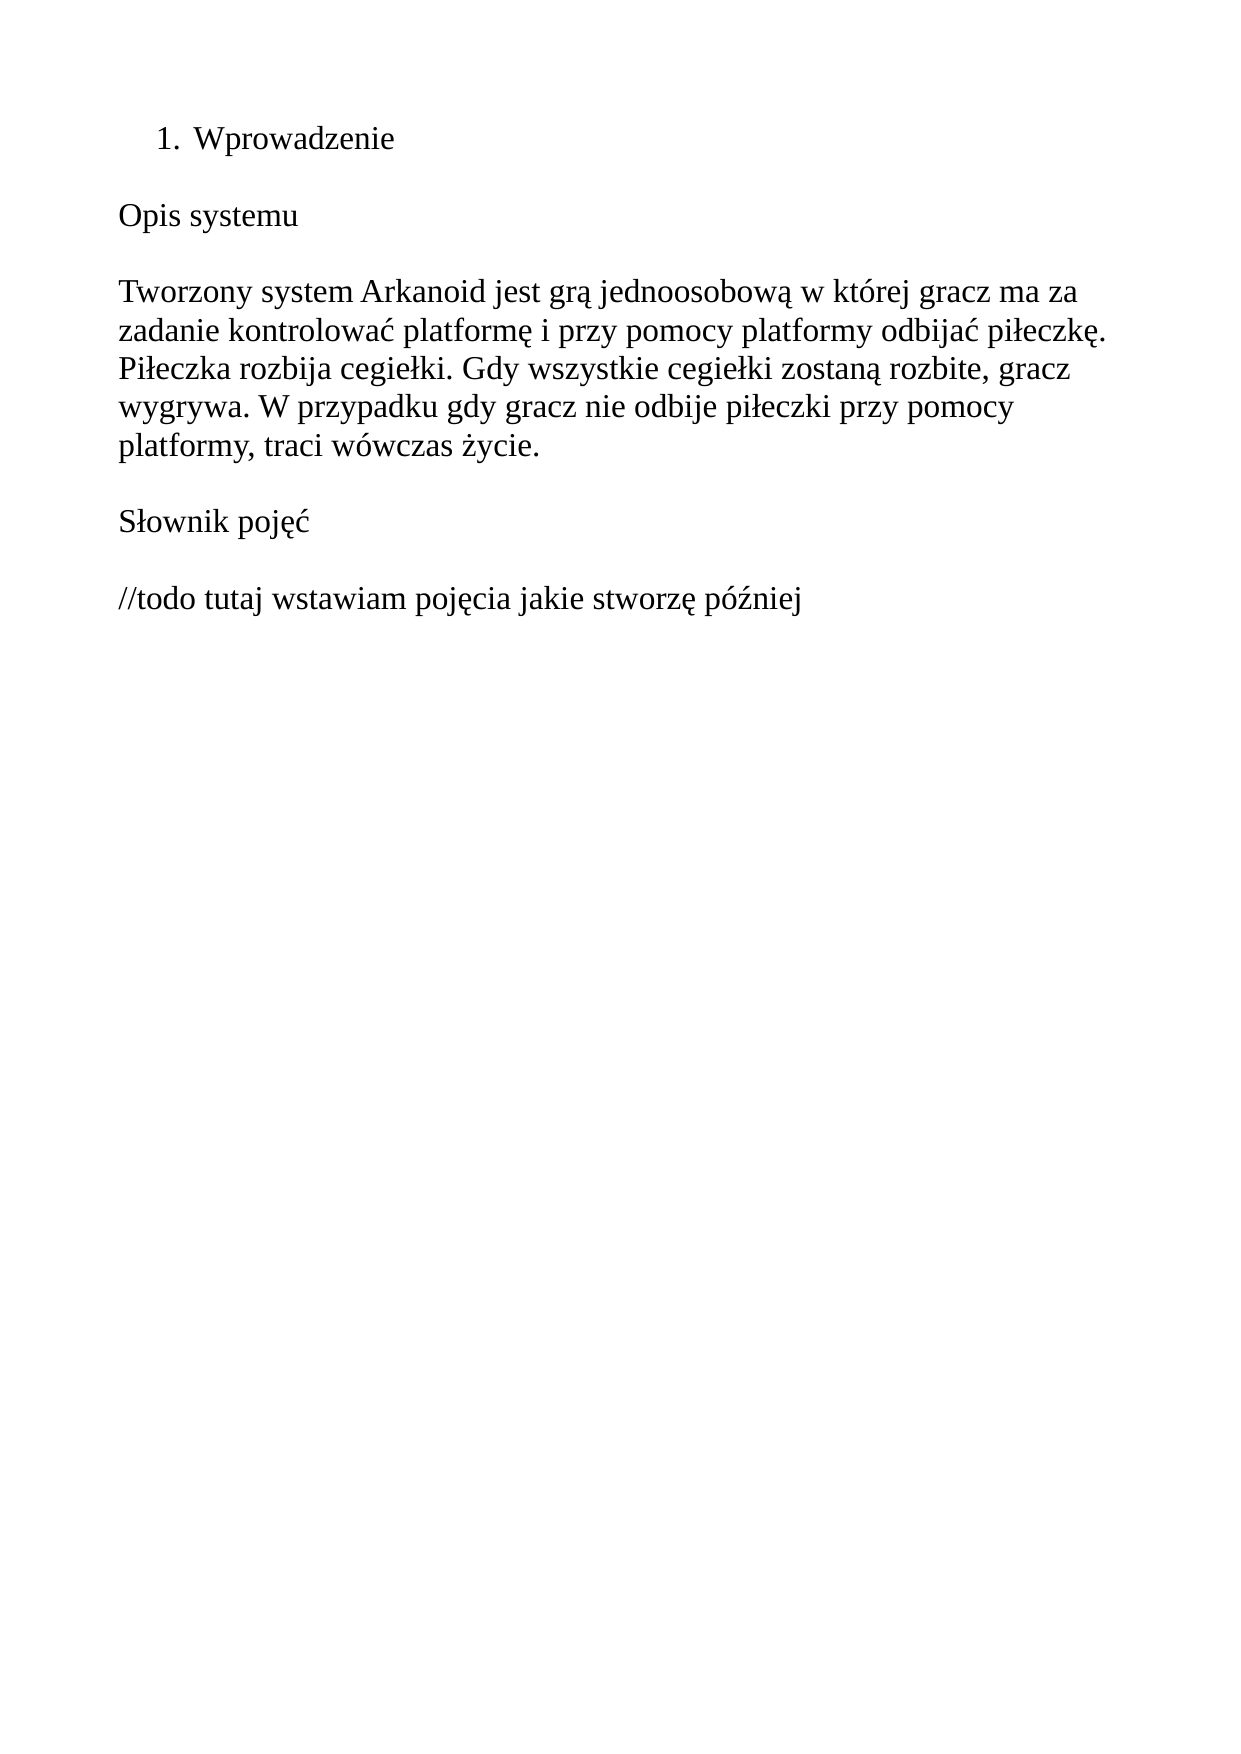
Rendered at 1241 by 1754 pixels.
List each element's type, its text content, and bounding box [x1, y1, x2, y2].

text Opis systemu [118, 195, 1122, 233]
text Słownik pojęć [118, 501, 1122, 540]
text Tworzony system Arkanoid jest grą jednoosobową w której gracz ma za zadanie kontrolować platformę i przy pomocy platformy odbijać piłeczkę. Piłeczka rozbija cegiełki. Gdy wszystkie cegiełki zostaną rozbite, gracz wygrywa. W przypadku gdy gracz nie odbije piłeczki przy pomocy platformy, traci wówczas życie. [118, 271, 1122, 463]
list Wprowadzenie [156, 118, 1122, 156]
text //todo tutaj wstawiam pojęcia jakie stworzę później [118, 578, 1122, 616]
